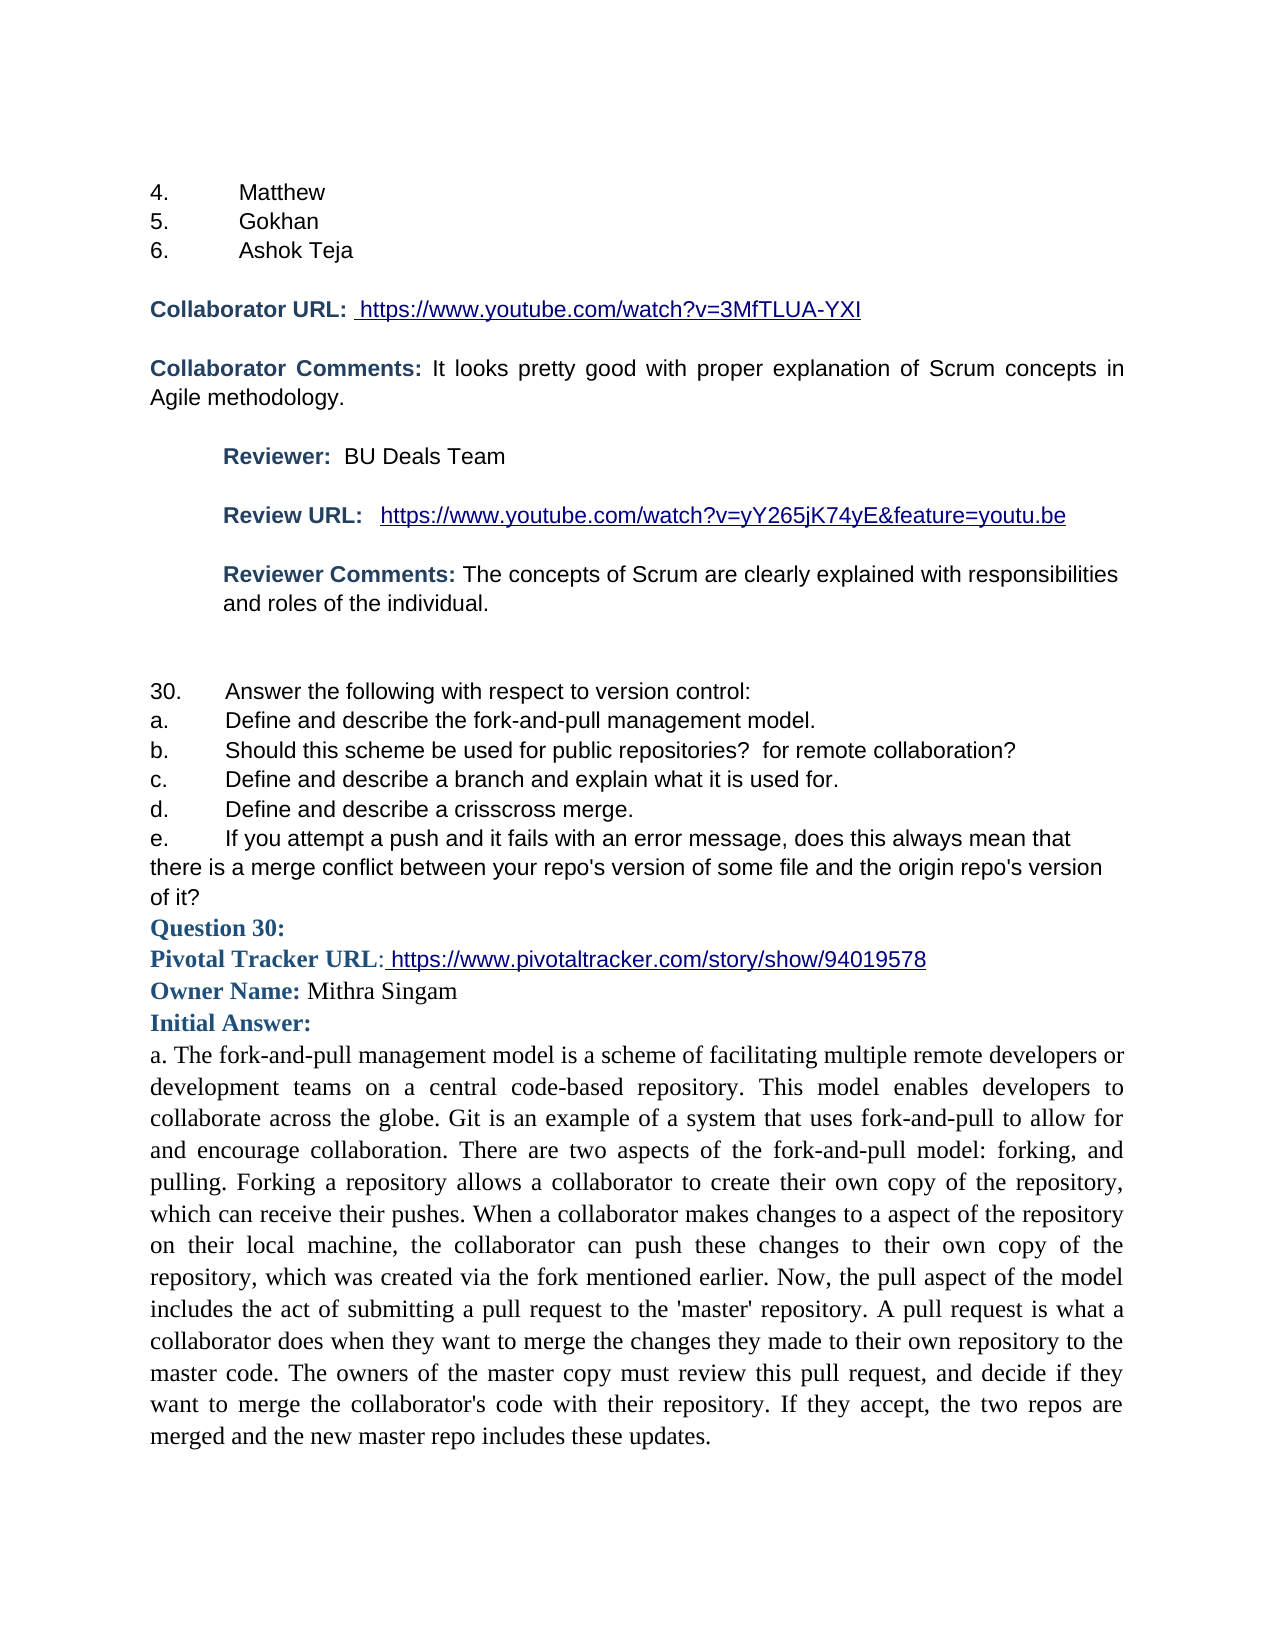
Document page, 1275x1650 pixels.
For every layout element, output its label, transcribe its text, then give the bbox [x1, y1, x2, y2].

text Pivotal Tracker URL: https://www.pivotaltracker.com/story/show/94019578 [150, 946, 1125, 973]
text e. If you attempt a push and it fails with an error message, does this always mean that there is a merge conflict between your repo's version of some file and the origin repo's version of it? [150, 826, 1125, 910]
text Reviewer Comments: The concepts of Scrum are clearly explained with responsibilities and roles of the individual. [223, 561, 1125, 616]
text c. Define and describe a branch and explain what it is used for. [150, 767, 1125, 793]
text Initial Answer: [150, 1009, 1125, 1037]
text d. Define and describe a crisscross merge. [150, 796, 1125, 822]
text Review URL: https://www.youtube.com/watch?v=yY265jK74yE&feature=youtu.be [223, 503, 1125, 528]
text a. Define and describe the fork-and-pull management model. [150, 708, 1125, 734]
text Collaborator Comments: It looks pretty good with proper explanation of Scrum concepts in Agile methodology. [150, 356, 1125, 411]
text 30. Answer the following with respect to version control: [150, 679, 1125, 704]
text Reviewer: BU Deals Team [223, 444, 1125, 469]
text a. The fork-and-pull management model is a scheme of facilitating multiple remote developers or development teams on a central code-based repository. This model enables developers to collaborate across the globe. Git is an example of a system that uses fork-and-pull to allow for and encourage collaboration. There are two aspects of the fork-and-pull model: forking, and pulling. Forking a repository allows a collaborator to create their own copy of the repository, which can receive their pushes. When a collaborator makes changes to a aspect of the repository on their local machine, the collaborator can push these changes to their own copy of the repository, which was created via the fork mentioned earlier. Now, the pull aspect of the model includes the act of submitting a pull request to the 'master' repository. A pull request is what a collaborator does when they want to merge the changes they made to their own repository to the master code. The owners of the master copy must review this pull request, and decide if they want to merge the collaborator's code with their repository. If they accept, the two repos are merged and the new master repo includes these updates. [150, 1041, 1125, 1450]
text 5. Gokhan [150, 209, 1125, 234]
text Question 30: [150, 914, 1125, 942]
text b. Should this scheme be used for public repositories? for remote collaboration? [150, 738, 1125, 763]
text Collaborator URL: https://www.youtube.com/watch?v=3MfTLUA-YXI [150, 297, 1125, 323]
text 6. Ashok Teja [150, 238, 1125, 264]
text 4. Matthew [150, 179, 1125, 205]
text Owner Name: Mithra Singam [150, 977, 1125, 1005]
